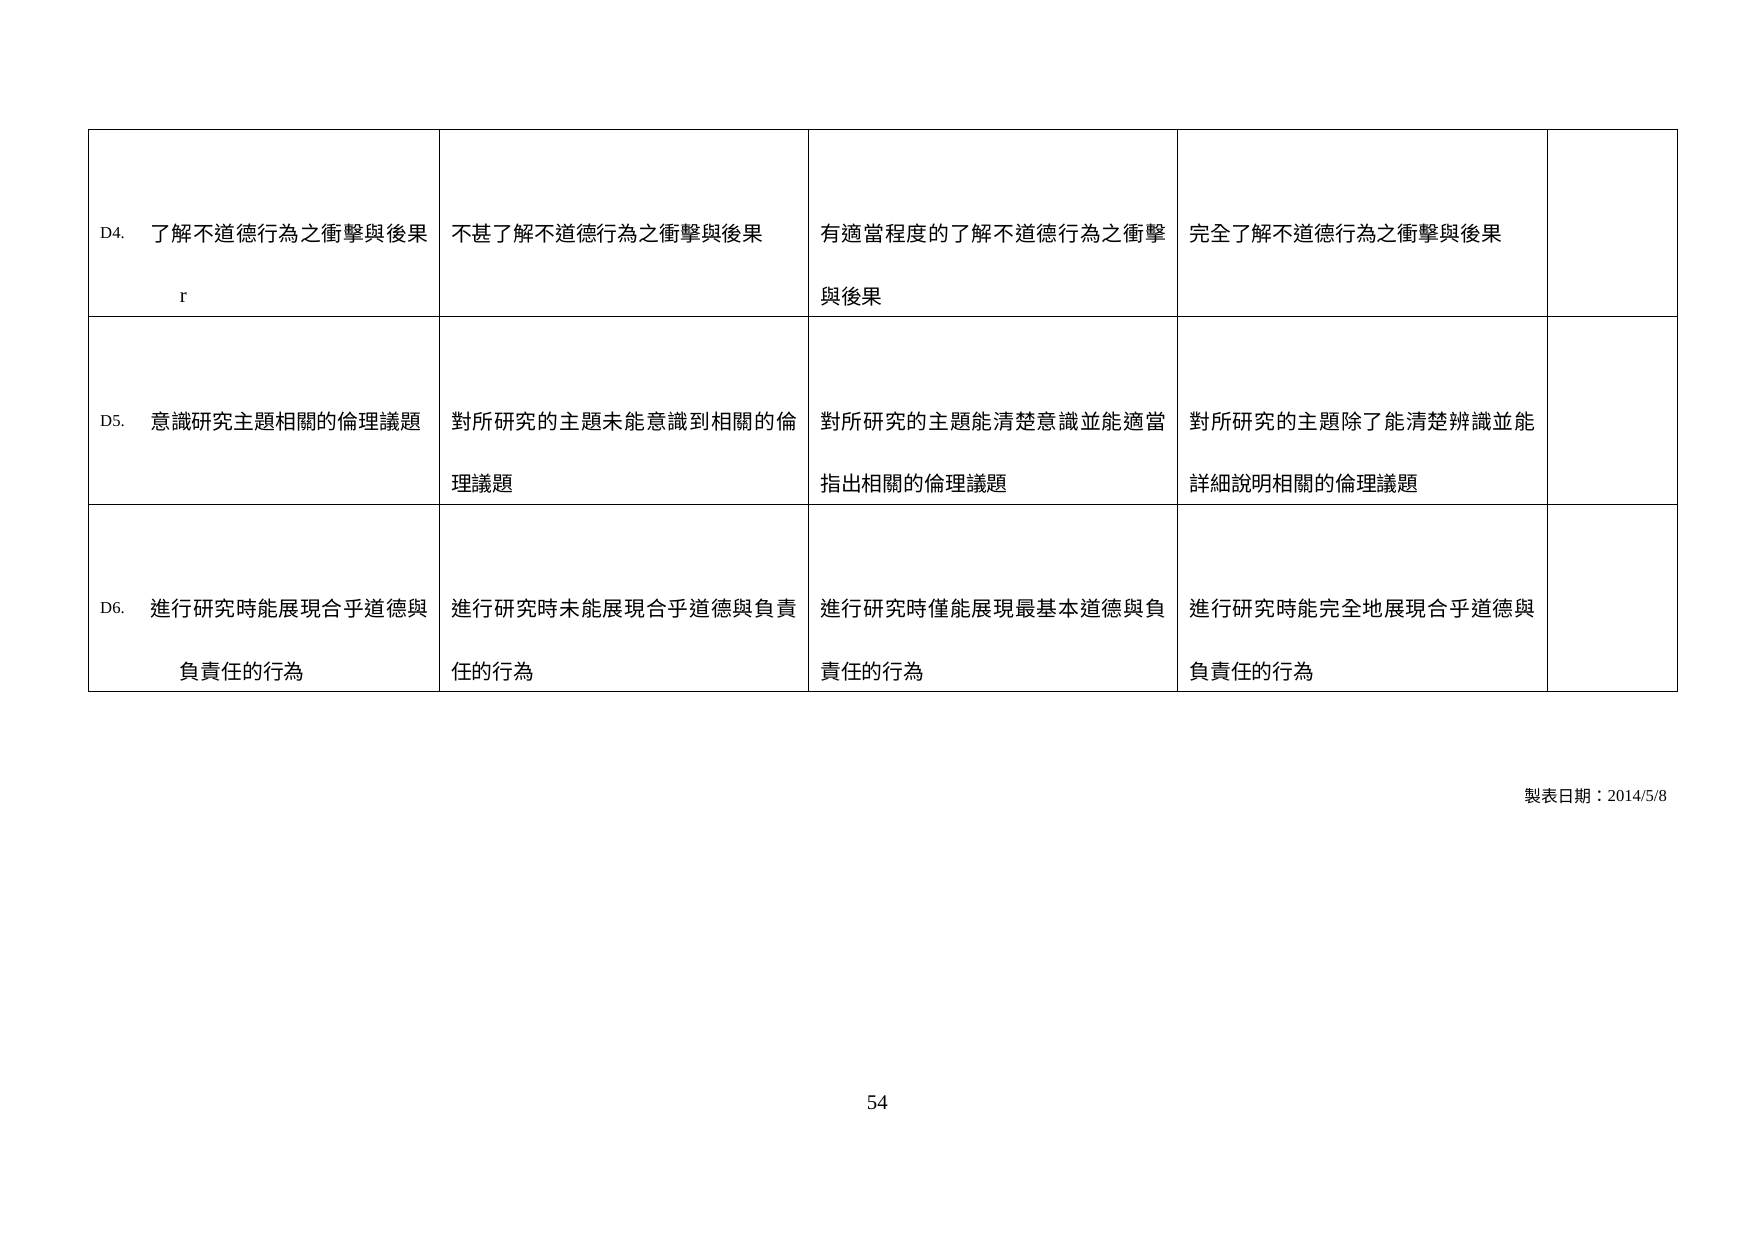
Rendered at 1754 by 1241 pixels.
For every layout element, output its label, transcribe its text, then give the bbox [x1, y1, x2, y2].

table_cell [351, 692, 750, 816]
table_cell 對所研究的主題除了能清楚辨識並能詳細說明相關的倫理議題 [1178, 317, 1547, 503]
table_cell 完全了解不道德行為之衝擊與後果 [1178, 130, 1547, 316]
table_cell [750, 692, 1148, 816]
table_cell [1548, 505, 1677, 691]
table_cell 進行研究時未能展現合乎道德與負責任的行為 [440, 505, 808, 691]
table_cell [1548, 317, 1677, 503]
table_cell 意識研究主題相關的倫理議題 [89, 317, 439, 503]
table_cell [1548, 130, 1677, 316]
table_cell 製表日期：2014/5/8 [1149, 692, 1678, 816]
table_cell 進行研究時能完全地展現合乎道德與負責任的行為 [1178, 505, 1547, 691]
table_cell 了解不道德行為之衝擊與後果r [89, 130, 439, 316]
table_cell 對所研究的主題能清楚意識並能適當指出相關的倫理議題 [809, 317, 1177, 503]
table_cell 不甚了解不道德行為之衝擊與後果 [440, 130, 808, 316]
table_cell [89, 692, 351, 816]
table_cell 進行研究時僅能展現最基本道德與負責任的行為 [809, 505, 1177, 691]
table_cell 進行研究時能展現合乎道德與負責任的行為 [89, 505, 439, 691]
table_cell 有適當程度的了解不道德行為之衝擊與後果 [809, 130, 1177, 316]
table_cell 對所研究的主題未能意識到相關的倫理議題 [440, 317, 808, 503]
